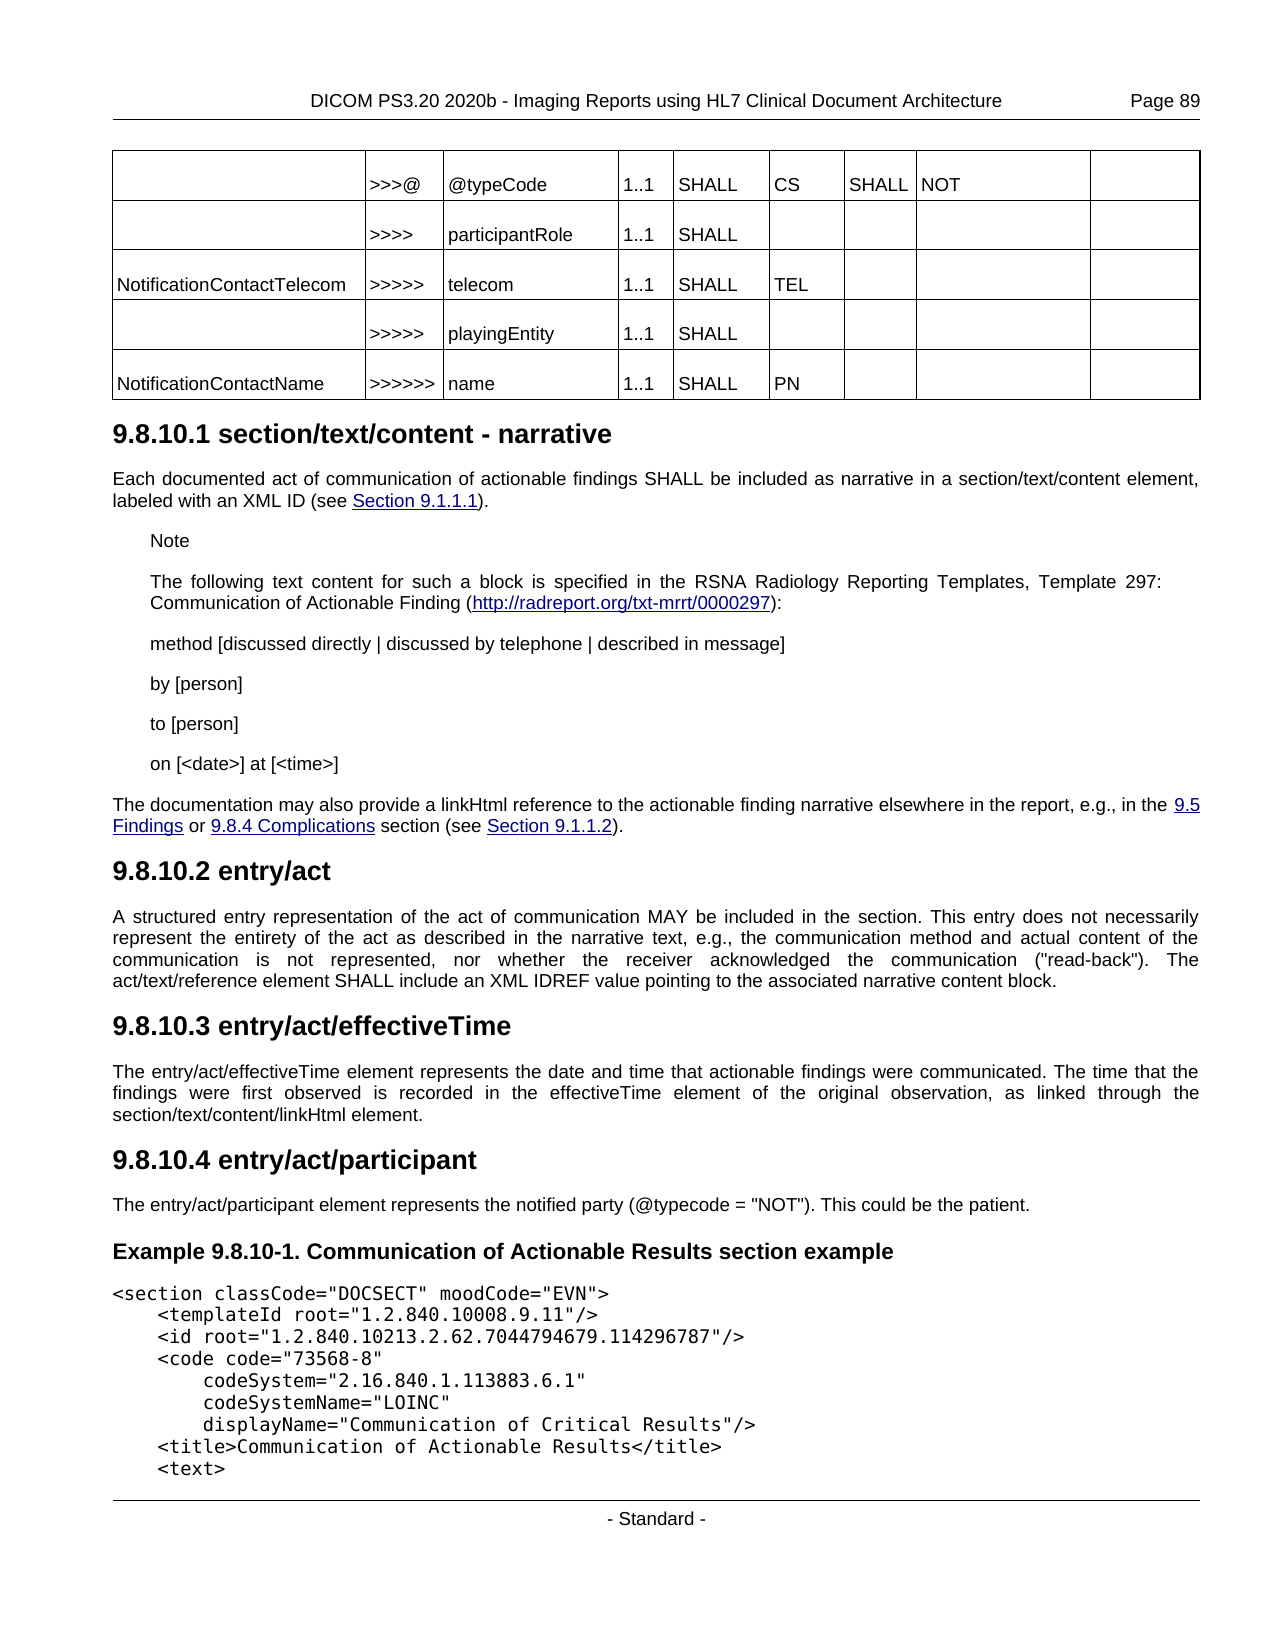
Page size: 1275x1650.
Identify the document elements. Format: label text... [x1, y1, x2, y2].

table_cell [917, 350, 1090, 398]
table_cell SHALL [674, 201, 769, 249]
table_cell [845, 300, 916, 349]
table_cell PN [770, 350, 844, 398]
text The documentation may also provide a linkHtml reference to the actionable finding narrative elsewhere in the report, e.g., in the 9.5 Findings or 9.8.4 Complications section (see Section 9.1.1.2). [112, 793, 1200, 837]
table_cell 1..1 [619, 250, 673, 299]
text 9.8.10.2 entry/act [112, 855, 1200, 887]
table_cell [770, 300, 844, 349]
table_cell >>>>> [366, 250, 443, 299]
text 9.8.10.3 entry/act/effectiveTime [112, 1010, 1200, 1042]
text Each documented act of communication of actionable findings SHALL be included as narrative in a section/text/content element, labeled with an XML ID (see Section 9.1.1.1). [112, 468, 1200, 511]
table_cell SHALL [674, 300, 769, 349]
text on [<date>] at [<time>] [150, 753, 1162, 775]
table_cell 1..1 [619, 201, 673, 249]
text method [discussed directly | discussed by telephone | described in message] [150, 632, 1162, 654]
table_cell 1..1 [619, 350, 673, 398]
table_cell [917, 201, 1090, 249]
table_cell [1091, 300, 1199, 349]
table_cell [1091, 350, 1199, 398]
text by [person] [150, 673, 1162, 694]
table_cell 1..1 [619, 300, 673, 349]
table_cell [113, 300, 365, 349]
table_cell Notification​Contact​Telecom [113, 250, 365, 299]
table_cell [917, 300, 1090, 349]
text <section classCode="DOCSECT" moodCode="EVN"> <templateId root="1.2.840.10008.9.11"/> <id root="1.2.840.10213.2.62.7044794679.114296787"/> <code code="73568-8" codeSystem="2.16.840.1.113883.6.1" codeSystemName="LOINC" displayName="Communication of Critical Results"/> <title>Communication of Actionable Results</title> <text> [112, 1282, 1200, 1479]
table_cell [845, 201, 916, 249]
table_cell [917, 250, 1090, 299]
table_cell >>>> [366, 201, 443, 249]
table_cell playing​Entity [444, 300, 618, 349]
table_cell participant​Role [444, 201, 618, 249]
text A structured entry representation of the act of communication MAY be included in the section. This entry does not necessarily represent the entirety of the act as described in the narrative text, e.g., the communication method and actual content of the communication is not represented, nor whether the receiver acknowledged the communication ("read-back"). The act/text/reference element SHALL include an XML IDREF value pointing to the associated narrative content block. [112, 905, 1200, 992]
text Note [150, 530, 1162, 552]
table_cell [770, 201, 844, 249]
text 9.8.10.1 section/text/content - narrative [112, 418, 1200, 449]
table_cell TEL [770, 250, 844, 299]
table_cell SHALL [674, 151, 769, 200]
table_cell SHALL [845, 151, 916, 200]
table_cell NOT [917, 151, 1090, 200]
table_cell [113, 151, 365, 200]
table_cell [845, 350, 916, 398]
table_cell [113, 201, 365, 249]
table_cell >>>>>> [366, 350, 443, 398]
table_cell 1..1 [619, 151, 673, 200]
table_cell [845, 250, 916, 299]
table_cell Notification​Contact​Name [113, 350, 365, 398]
text The entry/act/effectiveTime element represents the date and time that actionable findings were communicated. The time that the findings were first observed is recorded in the effectiveTime element of the original observation, as linked through the section/text/content/linkHtml element. [112, 1060, 1200, 1125]
table_cell SHALL [674, 250, 769, 299]
table_cell [1091, 151, 1199, 200]
table_cell telecom [444, 250, 618, 299]
table_cell @typeCode [444, 151, 618, 200]
table_cell name [444, 350, 618, 398]
table_cell SHALL [674, 350, 769, 398]
text Example 9.8.10-1. Communication of Actionable Results section example [112, 1238, 1200, 1264]
table_cell [1091, 201, 1199, 249]
text to [person] [150, 713, 1162, 734]
text 9.8.10.4 entry/act/participant [112, 1144, 1200, 1175]
text The entry/act/participant element represents the notified party (@typecode = "NOT"). This could be the patient. [112, 1194, 1200, 1215]
table_cell >>>>> [366, 300, 443, 349]
table_cell [1091, 250, 1199, 299]
table_cell CS [770, 151, 844, 200]
table_cell >>>@ [366, 151, 443, 200]
text The following text content for such a block is specified in the RSNA Radiology Reporting Templates, Template 297: Communication of Actionable Finding (http://​radreport.org/​txt-mrrt/​0000297): [150, 570, 1162, 613]
